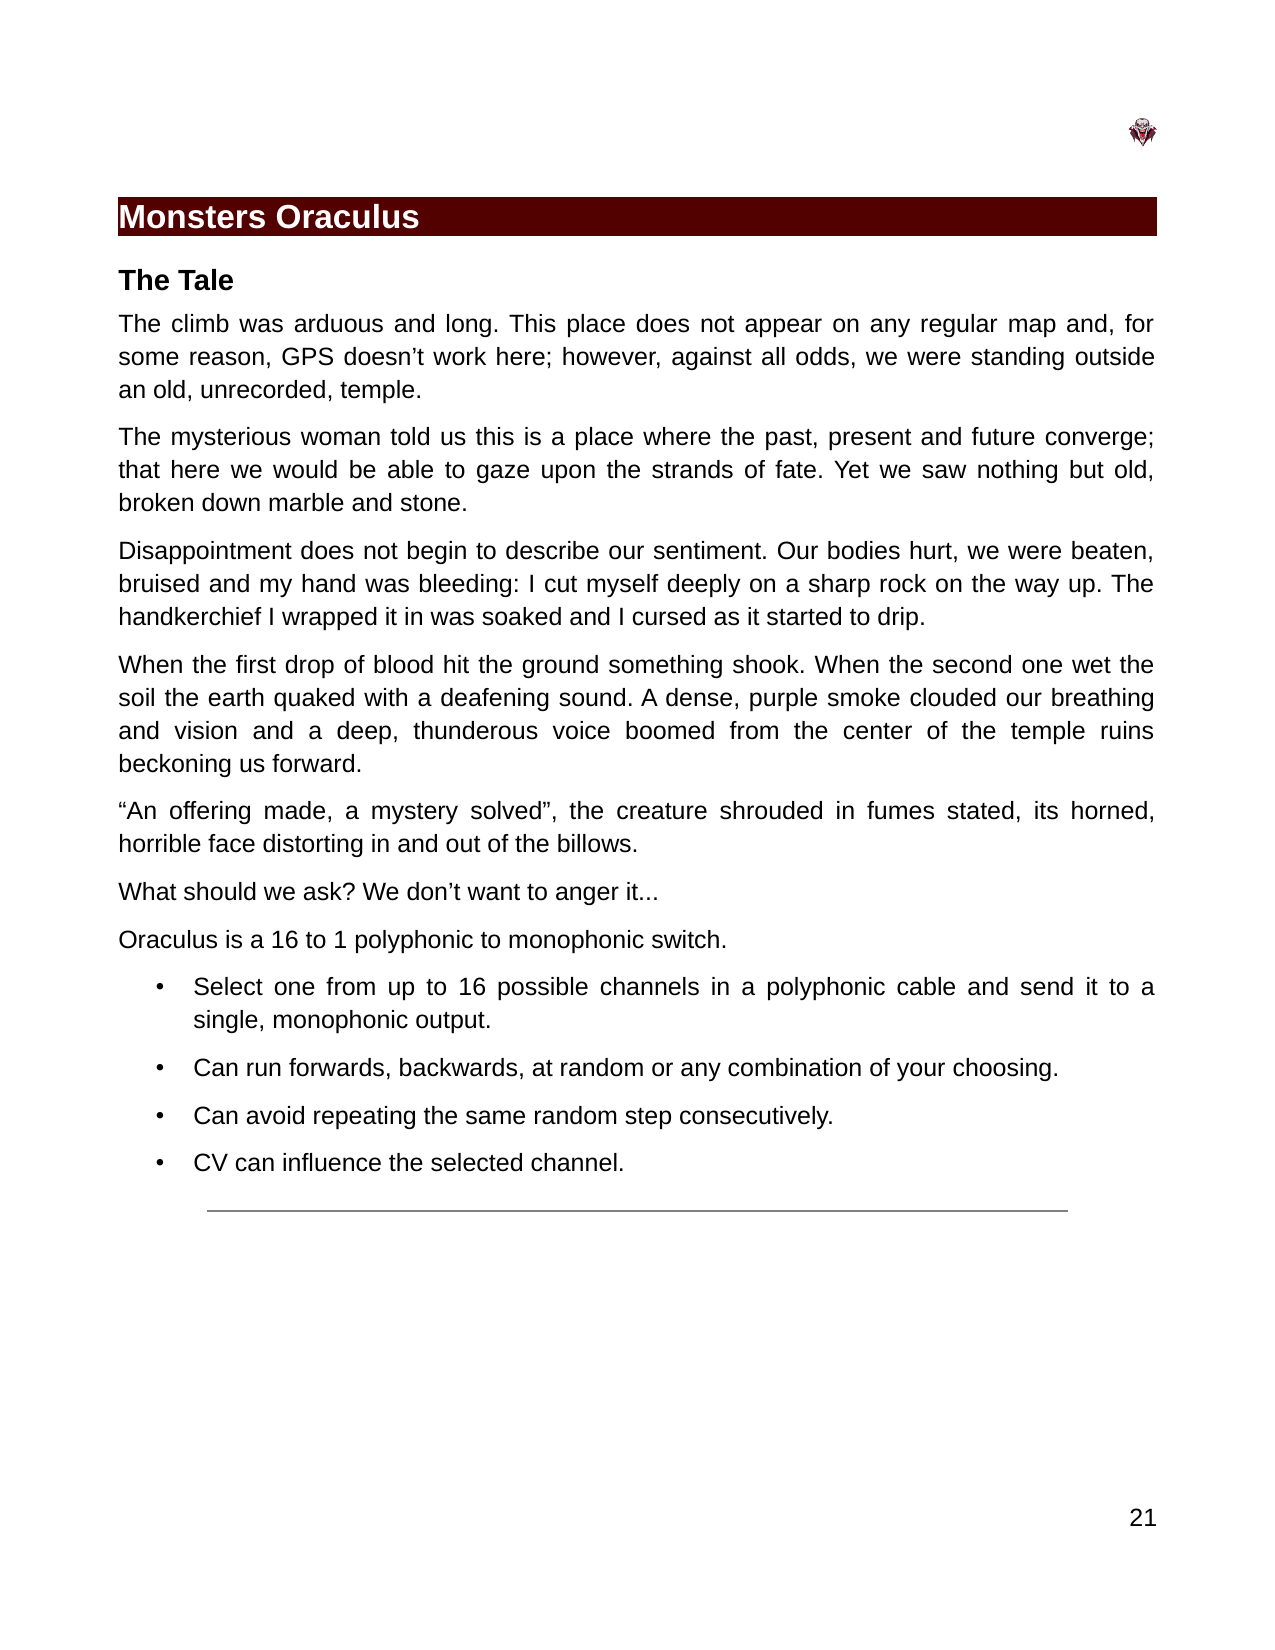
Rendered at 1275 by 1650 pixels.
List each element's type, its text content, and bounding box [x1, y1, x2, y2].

list Can avoid repeating the same random step consecutively. [156, 1101, 1157, 1129]
subtitle The Tale [118, 263, 1157, 296]
text The climb was arduous and long. This place does not appear on any regular map and, for some reason, GPS doesn’t work here; however, against all odds, we were standing outside an old, unrecorded, temple. [118, 309, 1157, 403]
text “An offering made, a mystery solved”, the creature shrouded in fumes stated, its horned, horrible face distorting in and out of the billows. [118, 796, 1157, 858]
subtitle Monsters Oraculus [118, 197, 1157, 236]
list Select one from up to 16 possible channels in a polyphonic cable and send it to a single, monophonic output. [156, 972, 1157, 1034]
text Disappointment does not begin to describe our sentiment. Our bodies hurt, we were beaten, bruised and my hand was bleeding: I cut myself deeply on a sharp rock on the way up. The handkerchief I wrapped it in was soaked and I cursed as it started to drip. [118, 536, 1157, 631]
text When the first drop of blood hit the ground something shook. When the second one wet the soil the earth quaked with a deafening sound. A dense, purple smoke clouded our breathing and vision and a deep, thunderous voice boomed from the center of the temple ruins beckoning us forward. [118, 650, 1157, 777]
text Oraculus is a 16 to 1 polyphonic to monophonic switch. [118, 924, 1157, 953]
list CV can influence the selected channel. [156, 1148, 1157, 1177]
list Can run forwards, backwards, at random or any combination of your choosing. [156, 1053, 1157, 1082]
text The mysterious woman told us this is a place where the past, present and future converge; that here we would be able to gaze upon the strands of fate. Yet we saw nothing but old, broken down marble and stone. [118, 422, 1157, 517]
text What should we ask? We don’t want to anger it... [118, 877, 1157, 906]
